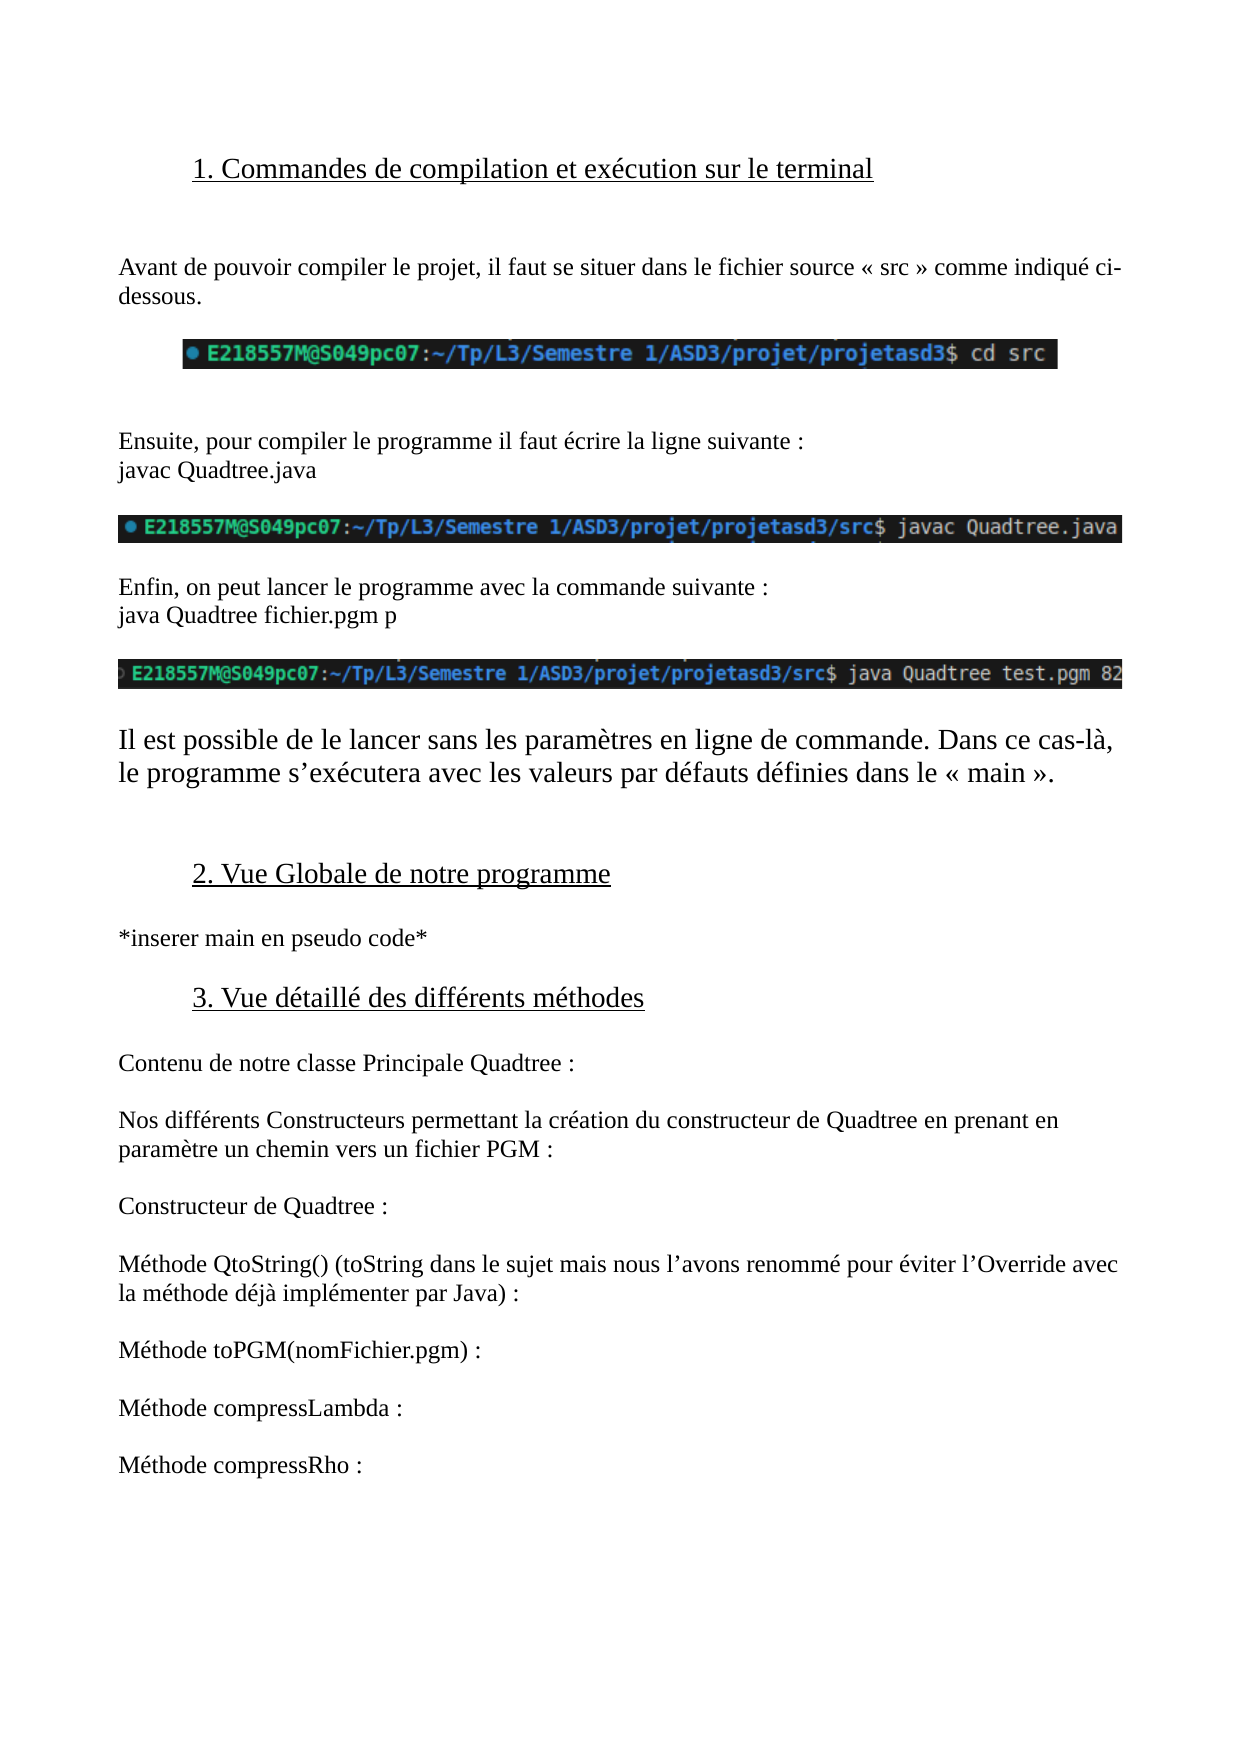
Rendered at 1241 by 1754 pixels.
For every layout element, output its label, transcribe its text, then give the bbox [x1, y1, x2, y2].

text Ensuite, pour compiler le programme il faut écrire la ligne suivante : [118, 426, 1122, 455]
picture [118, 515, 1123, 543]
text Méthode toPGM(nomFichier.pgm) : [118, 1335, 1122, 1364]
text Méthode compressRho : [118, 1450, 1122, 1479]
text Méthode QtoString() (toString dans le sujet mais nous l’avons renommé pour éviter l’Override avec la méthode déjà implémenter par Java) : [118, 1249, 1122, 1306]
text Il est possible de le lancer sans les paramètres en ligne de commande. Dans ce cas-là, le programme s’exécutera avec les valeurs par défauts définies dans le « main ». [118, 722, 1122, 789]
text java Quadtree fichier.pgm p [118, 600, 1122, 629]
text Méthode compressLambda : [118, 1393, 1122, 1421]
picture [118, 659, 1123, 689]
picture [182, 339, 1058, 369]
text 2. Vue Globale de notre programme [118, 856, 1122, 889]
text *inserer main en pseudo code* [118, 923, 1122, 952]
text 1. Commandes de compilation et exécution sur le terminal [118, 152, 1122, 185]
text Nos différents Constructeurs permettant la création du constructeur de Quadtree en prenant en paramètre un chemin vers un fichier PGM : [118, 1105, 1122, 1163]
text Constructeur de Quadtree : [118, 1191, 1122, 1220]
text 3. Vue détaillé des différents méthodes [118, 981, 1122, 1014]
text Contenu de notre classe Principale Quadtree : [118, 1048, 1122, 1076]
text Avant de pouvoir compiler le projet, il faut se situer dans le fichier source « src » comme indiqué ci-dessous. [118, 252, 1122, 310]
text Enfin, on peut lancer le programme avec la commande suivante : [118, 572, 1122, 600]
text javac Quadtree.java [118, 455, 1122, 484]
